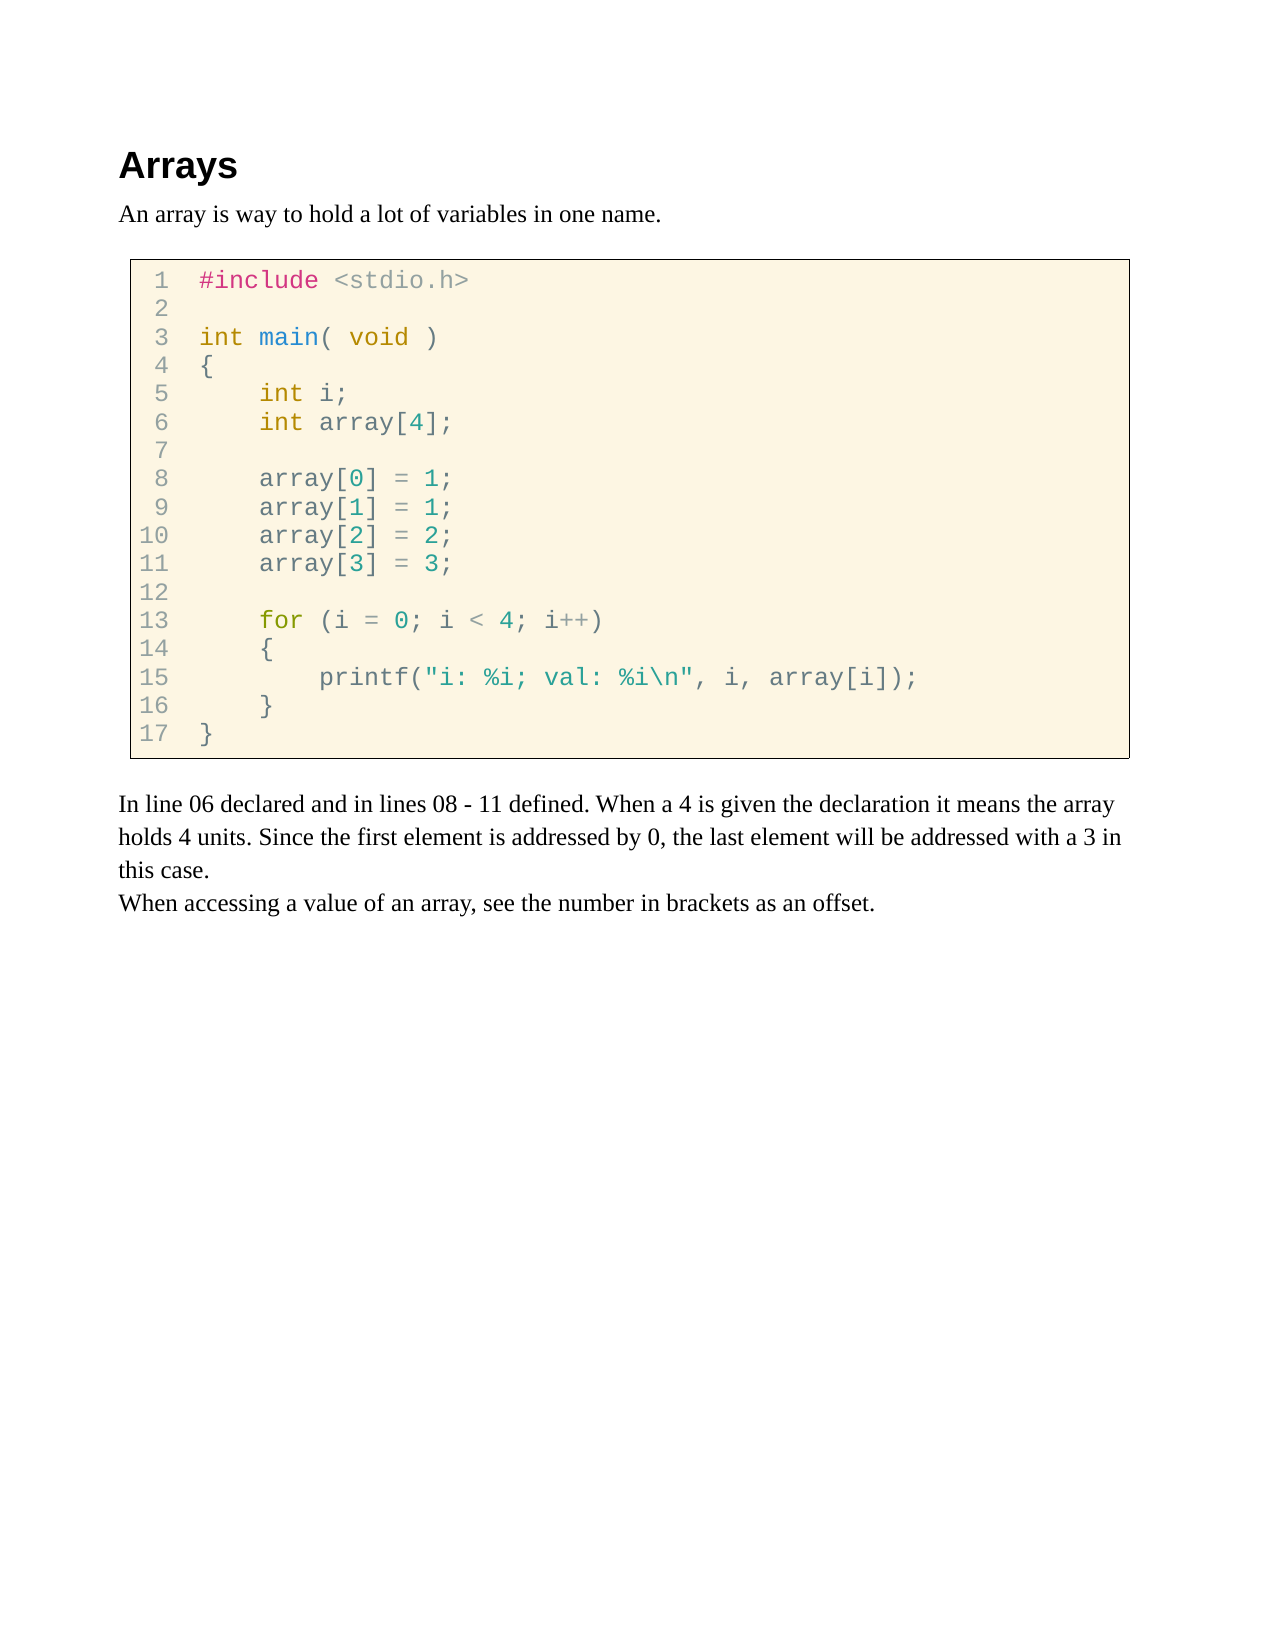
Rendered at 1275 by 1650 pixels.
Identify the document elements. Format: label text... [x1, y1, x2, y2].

text 9 array[1] = 1; [139, 494, 1120, 523]
text 11 array[3] = 3; [139, 551, 1120, 579]
text In line 06 declared and in lines 08 - 11 defined. When a 4 is given the declaration it means the array holds 4 units. Since the first element is addressed by 0, the last element will be addressed with a 3 in this case. When accessing a value of an array, see the number in brackets as an offset. [118, 789, 1157, 917]
text 5 int i; [139, 381, 1120, 409]
text 10 array[2] = 2; [139, 523, 1120, 551]
text An array is way to hold a lot of variables in one name. [118, 199, 1157, 228]
text 16 } [139, 693, 1120, 721]
text 2 [139, 296, 1120, 324]
subtitle Arrays [118, 143, 1157, 187]
text 12 [139, 579, 1120, 608]
text 6 int array[4]; [139, 409, 1120, 438]
text 4 { [139, 353, 1120, 381]
text 13 for (i = 0; i < 4; i++) [139, 608, 1120, 636]
text 8 array[0] = 1; [139, 466, 1120, 494]
text 14 { [139, 636, 1120, 664]
text 17 } [139, 721, 1120, 749]
text 3 int main( void ) [139, 324, 1120, 353]
text 1 #include <stdio.h> [139, 268, 1120, 296]
text 15 printf("i: %i; val: %i\n", i, array[i]); [139, 664, 1120, 693]
text 7 [139, 438, 1120, 466]
